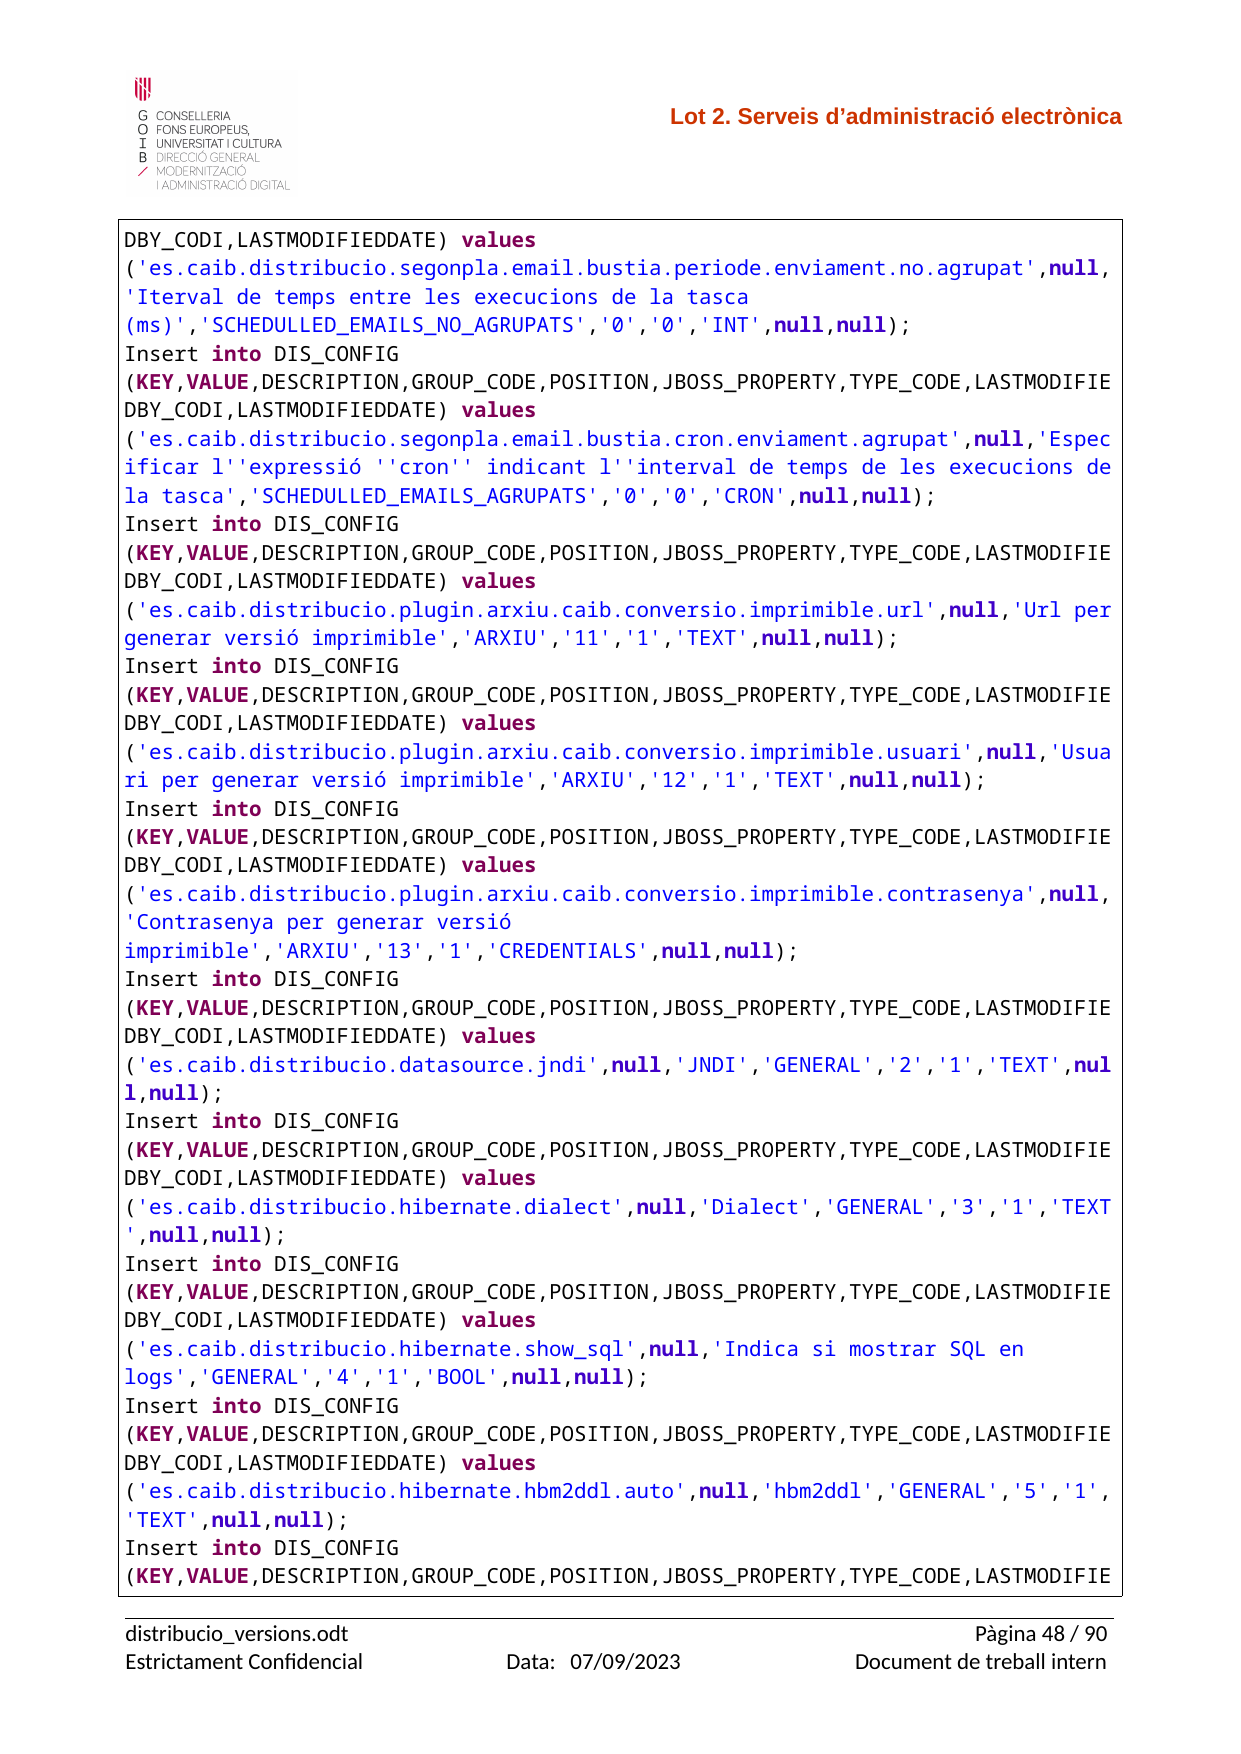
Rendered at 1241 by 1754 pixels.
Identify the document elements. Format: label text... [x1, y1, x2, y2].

table_header DBY_CODI,LASTMODIFIEDDATE) values ('es.caib.distribucio.segonpla.email.bustia.periode.enviament.no.agrupat',null,'Iterval de temps entre les execucions de la tasca (ms)','SCHEDULLED_EMAILS_NO_AGRUPATS','0','0','INT',null,null); Insert into DIS_CONFIG (KEY,VALUE,DESCRIPTION,GROUP_CODE,POSITION,JBOSS_PROPERTY,TYPE_CODE,LASTMODIFIEDBY_CODI,LASTMODIFIEDDATE) values ('es.caib.distribucio.segonpla.email.bustia.cron.enviament.agrupat',null,'Especificar l''expressió ''cron'' indicant l''interval de temps de les execucions de la tasca','SCHEDULLED_EMAILS_AGRUPATS','0','0','CRON',null,null); Insert into DIS_CONFIG (KEY,VALUE,DESCRIPTION,GROUP_CODE,POSITION,JBOSS_PROPERTY,TYPE_CODE,LASTMODIFIEDBY_CODI,LASTMODIFIEDDATE) values ('es.caib.distribucio.plugin.arxiu.caib.conversio.imprimible.url',null,'Url per generar versió imprimible','ARXIU','11','1','TEXT',null,null); Insert into DIS_CONFIG (KEY,VALUE,DESCRIPTION,GROUP_CODE,POSITION,JBOSS_PROPERTY,TYPE_CODE,LASTMODIFIEDBY_CODI,LASTMODIFIEDDATE) values ('es.caib.distribucio.plugin.arxiu.caib.conversio.imprimible.usuari',null,'Usuari per generar versió imprimible','ARXIU','12','1','TEXT',null,null); Insert into DIS_CONFIG (KEY,VALUE,DESCRIPTION,GROUP_CODE,POSITION,JBOSS_PROPERTY,TYPE_CODE,LASTMODIFIEDBY_CODI,LASTMODIFIEDDATE) values ('es.caib.distribucio.plugin.arxiu.caib.conversio.imprimible.contrasenya',null,'Contrasenya per generar versió imprimible','ARXIU','13','1','CREDENTIALS',null,null); Insert into DIS_CONFIG (KEY,VALUE,DESCRIPTION,GROUP_CODE,POSITION,JBOSS_PROPERTY,TYPE_CODE,LASTMODIFIEDBY_CODI,LASTMODIFIEDDATE) values ('es.caib.distribucio.datasource.jndi',null,'JNDI','GENERAL','2','1','TEXT',null,null); Insert into DIS_CONFIG (KEY,VALUE,DESCRIPTION,GROUP_CODE,POSITION,JBOSS_PROPERTY,TYPE_CODE,LASTMODIFIEDBY_CODI,LASTMODIFIEDDATE) values ('es.caib.distribucio.hibernate.dialect',null,'Dialect','GENERAL','3','1','TEXT',null,null); Insert into DIS_CONFIG (KEY,VALUE,DESCRIPTION,GROUP_CODE,POSITION,JBOSS_PROPERTY,TYPE_CODE,LASTMODIFIEDBY_CODI,LASTMODIFIEDDATE) values ('es.caib.distribucio.hibernate.show_sql',null,'Indica si mostrar SQL en logs','GENERAL','4','1','BOOL',null,null); Insert into DIS_CONFIG (KEY,VALUE,DESCRIPTION,GROUP_CODE,POSITION,JBOSS_PROPERTY,TYPE_CODE,LASTMODIFIEDBY_CODI,LASTMODIFIEDDATE) values ('es.caib.distribucio.hibernate.hbm2ddl.auto',null,'hbm2ddl','GENERAL','5','1','TEXT',null,null); Insert into DIS_CONFIG (KEY,VALUE,DESCRIPTION,GROUP_CODE,POSITION,JBOSS_PROPERTY,TYPE_CODE,LASTMODIFIE [119, 220, 1122, 1596]
picture [126, 70, 299, 197]
